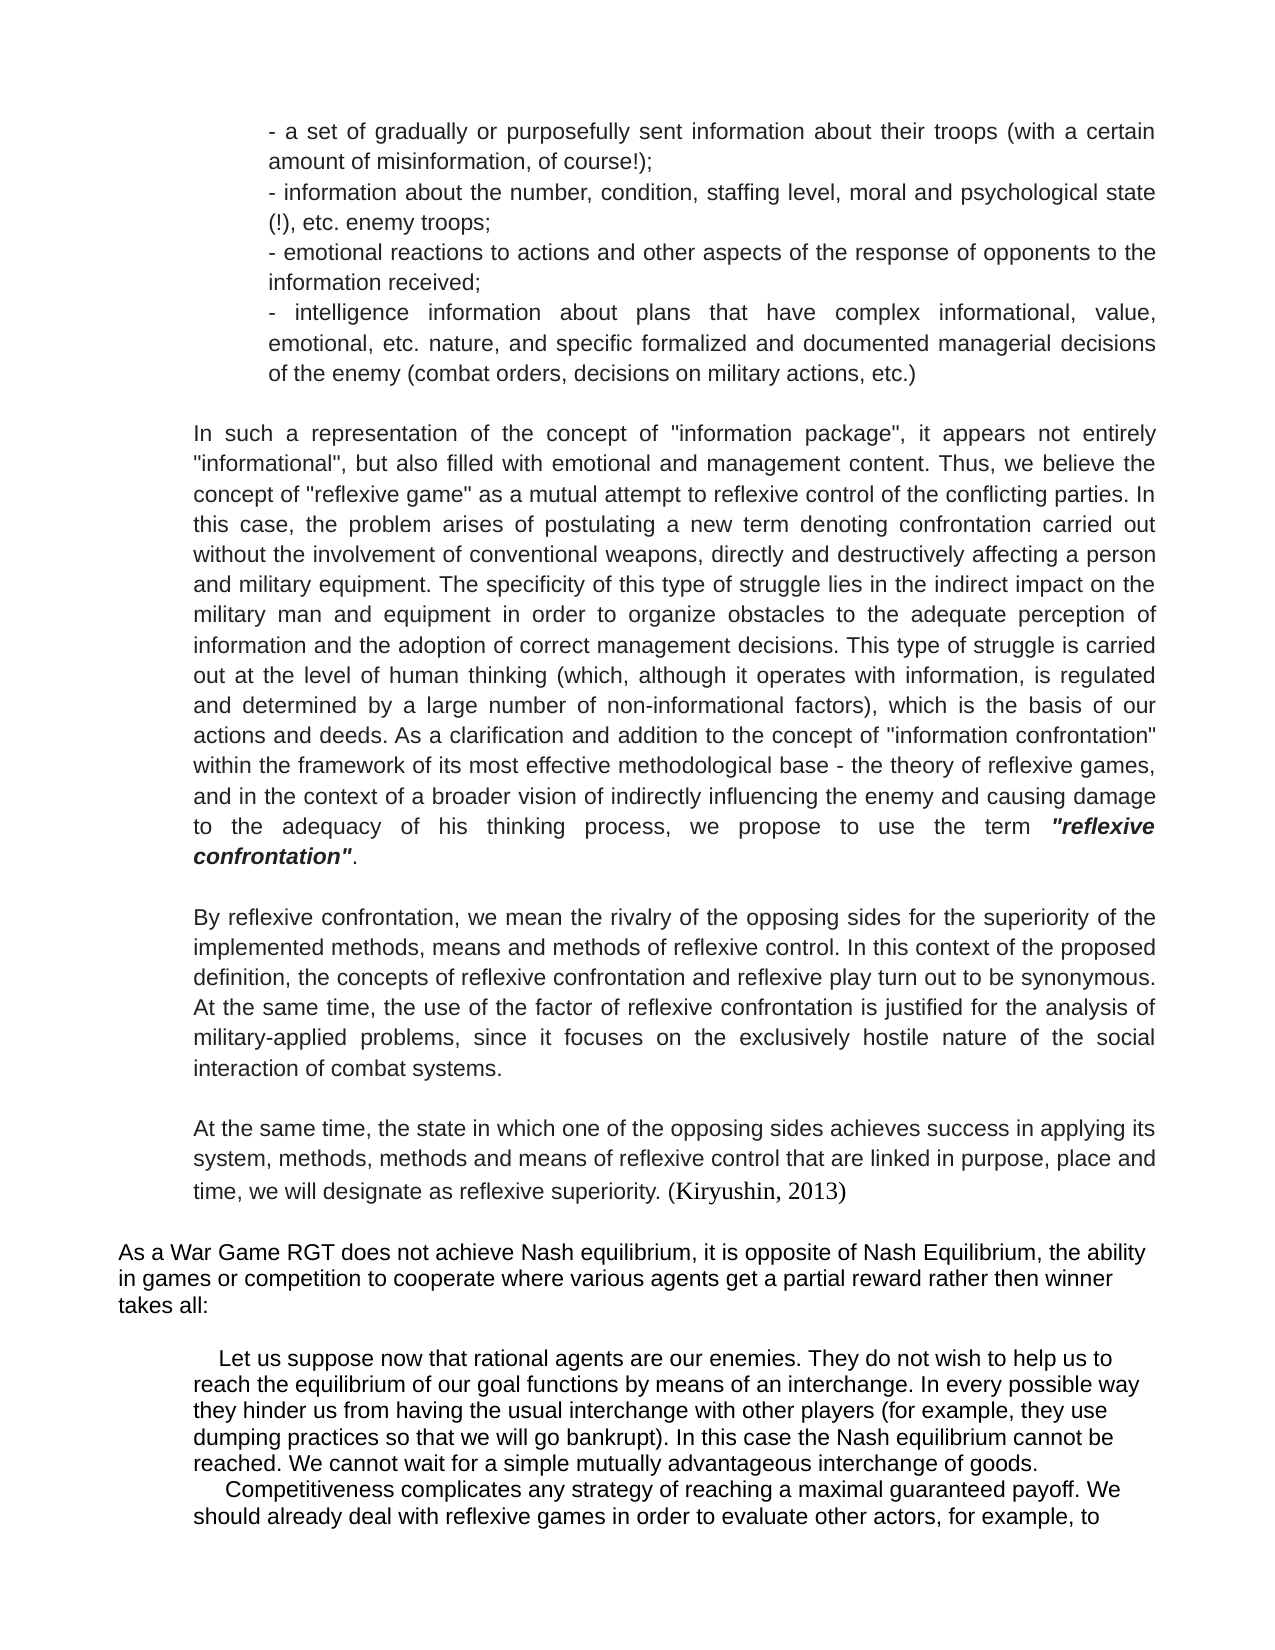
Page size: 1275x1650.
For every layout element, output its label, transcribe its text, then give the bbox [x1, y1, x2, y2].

text By reflexive confrontation, we mean the rivalry of the opposing sides for the superiority of the implemented methods, means and methods of reflexive control. In this context of the proposed definition, the concepts of reflexive confrontation and reflexive play turn out to be synonymous. At the same time, the use of the factor of reflexive confrontation is justified for the analysis of military-applied problems, since it focuses on the exclusively hostile nature of the social interaction of combat systems. [193, 903, 1157, 1081]
text At the same time, the state in which one of the opposing sides achieves success in applying its system, methods, methods and means of reflexive control that are linked in purpose, place and time, we will designate as reflexive superiority. (Kiryushin, 2013) [193, 1115, 1157, 1204]
text Let us suppose now that rational agents are our enemies. They do not wish to help us to [193, 1344, 1157, 1371]
text - emotional reactions to actions and other aspects of the response of opponents to the information received; [268, 239, 1157, 296]
text should already deal with reflexive games in order to evaluate other actors, for example, to [118, 1503, 1157, 1529]
text reach the equilibrium of our goal functions by means of an interchange. In every possible way they hinder us from having the usual interchange with other players (for example, they use dumping practices so that we will go bankrupt). In this case the Nash equilibrium cannot be reached. We cannot wait for a simple mutually advantageous interchange of goods. [118, 1371, 1157, 1476]
text Competitiveness complicates any strategy of reaching a maximal guaranteed payoff. We [193, 1476, 1157, 1503]
text - intelligence information about plans that have complex informational, value, emotional, etc. nature, and specific formalized and documented managerial decisions of the enemy (combat orders, decisions on military actions, etc.) [268, 299, 1157, 386]
text As a War Game RGT does not achieve Nash equilibrium, it is opposite of Nash Equilibrium, the ability in games or competition to cooperate where various agents get a partial reward rather then winner takes all: [118, 1239, 1157, 1318]
text - a set of gradually or purposefully sent information about their troops (with a certain amount of misinformation, of course!); [268, 118, 1157, 175]
text - information about the number, condition, staffing level, moral and psychological state (!), etc. enemy troops; [268, 178, 1157, 235]
text In such a representation of the concept of "information package", it appears not entirely "informational", but also filled with emotional and management content. Thus, we believe the concept of "reflexive game" as a mutual attempt to reflexive control of the conflicting parties. In this case, the problem arises of postulating a new term denoting confrontation carried out without the involvement of conventional weapons, directly and destructively affecting a person and military equipment. The specificity of this type of struggle lies in the indirect impact on the military man and equipment in order to organize obstacles to the adequate perception of information and the adoption of correct management decisions. This type of struggle is carried out at the level of human thinking (which, although it operates with information, is regulated and determined by a large number of non-informational factors), which is the basis of our actions and deeds. As a clarification and addition to the concept of "information confrontation" within the framework of its most effective methodological base - the theory of reflexive games, and in the context of a broader vision of indirectly influencing the enemy and causing damage to the adequacy of his thinking process, we propose to use the term "reflexive confrontation". [193, 420, 1157, 869]
